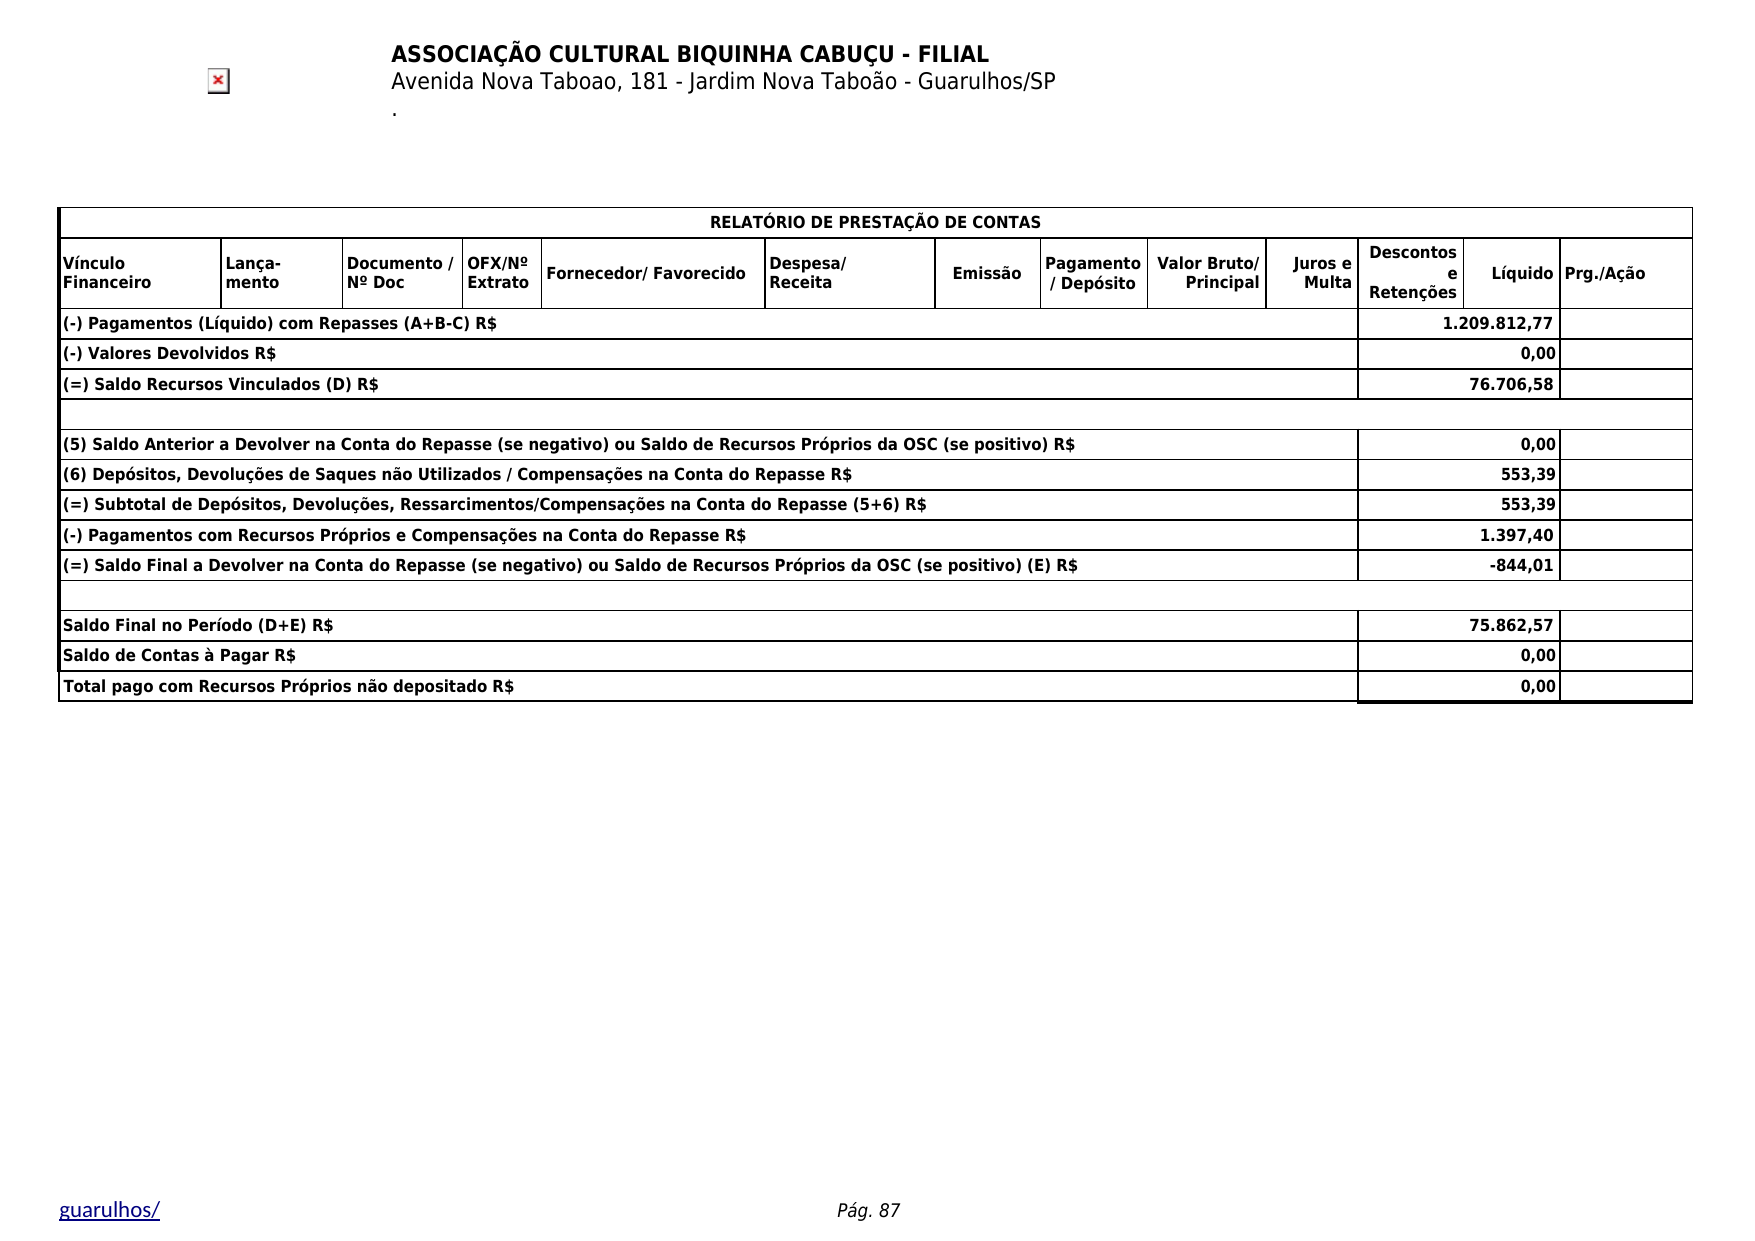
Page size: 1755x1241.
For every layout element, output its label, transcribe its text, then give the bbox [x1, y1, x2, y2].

table_cell Despesa/ Receita [766, 239, 934, 308]
table_cell [1561, 672, 1692, 700]
table_cell Fornecedor/ Favorecido [542, 239, 764, 308]
table_cell Emissão [936, 239, 1040, 308]
table_cell [1561, 460, 1692, 489]
table_cell Prg./Ação [1561, 239, 1692, 308]
table_cell [1561, 642, 1692, 670]
table_cell Pagamento / Depósito [1041, 239, 1147, 308]
table_cell 0,00 [1359, 340, 1559, 368]
table_cell Valor Bruto/ Principal [1148, 239, 1265, 308]
table_cell [1561, 309, 1692, 338]
table_cell Líquido [1464, 239, 1559, 308]
table_cell (5) Saldo Anterior a Devolver na Conta do Repasse (se negativo) ou Saldo de Recursos Próprios da OSC (se positivo) R$ [61, 430, 1357, 459]
table_cell [61, 581, 1692, 610]
table_cell 76.706,58 [1359, 370, 1559, 398]
table_cell Vínculo Financeiro [61, 239, 220, 308]
table_cell [1561, 521, 1692, 549]
table_cell 0,00 [1359, 672, 1559, 700]
table_cell [1561, 491, 1692, 519]
table_header RELATÓRIO DE PRESTAÇÃO DE CONTAS [61, 208, 1692, 237]
table_cell (-) Pagamentos (Líquido) com Repasses (A+B-C) R$ [61, 309, 1357, 338]
table_cell [1561, 370, 1692, 398]
table_cell (-) Valores Devolvidos R$ [61, 340, 1357, 368]
table_cell 75.862,57 [1359, 611, 1559, 640]
table_cell Lança- mento [222, 239, 342, 308]
table_cell (=) Saldo Recursos Vinculados (D) R$ [61, 370, 1357, 398]
table_cell 553,39 [1359, 491, 1559, 519]
table_cell [1561, 611, 1692, 640]
table_cell -844,01 [1359, 551, 1559, 579]
table_cell Documento / Nº Doc [343, 239, 462, 308]
table_cell Saldo Final no Período (D+E) R$ [61, 611, 1357, 640]
table_cell Juros e Multa [1267, 239, 1357, 308]
table_cell (=) Subtotal de Depósitos, Devoluções, Ressarcimentos/Compensações na Conta do Repasse (5+6) R$ [61, 491, 1357, 519]
table_cell 1.397,40 [1359, 521, 1559, 549]
table_cell 1.209.812,77 [1359, 309, 1559, 338]
table_cell 553,39 [1359, 460, 1559, 489]
table_cell (-) Pagamentos com Recursos Próprios e Compensações na Conta do Repasse R$ [61, 521, 1357, 549]
table_cell 0,00 [1359, 642, 1559, 670]
table_cell (=) Saldo Final a Devolver na Conta do Repasse (se negativo) ou Saldo de Recursos Próprios da OSC (se positivo) (E) R$ [61, 551, 1357, 579]
table_cell [1561, 340, 1692, 368]
table_cell [1561, 430, 1692, 459]
table_cell [1561, 551, 1692, 579]
table_cell Descontos e Retenções [1359, 239, 1463, 308]
table_cell Total pago com Recursos Próprios não depositado R$ [60, 672, 1357, 700]
table_cell Saldo de Contas à Pagar R$ [61, 642, 1357, 670]
table_cell (6) Depósitos, Devoluções de Saques não Utilizados / Compensações na Conta do Repasse R$ [61, 460, 1357, 489]
table_cell [61, 400, 1692, 428]
table_cell OFX/Nº Extrato [463, 239, 541, 308]
table_cell 0,00 [1359, 430, 1559, 459]
